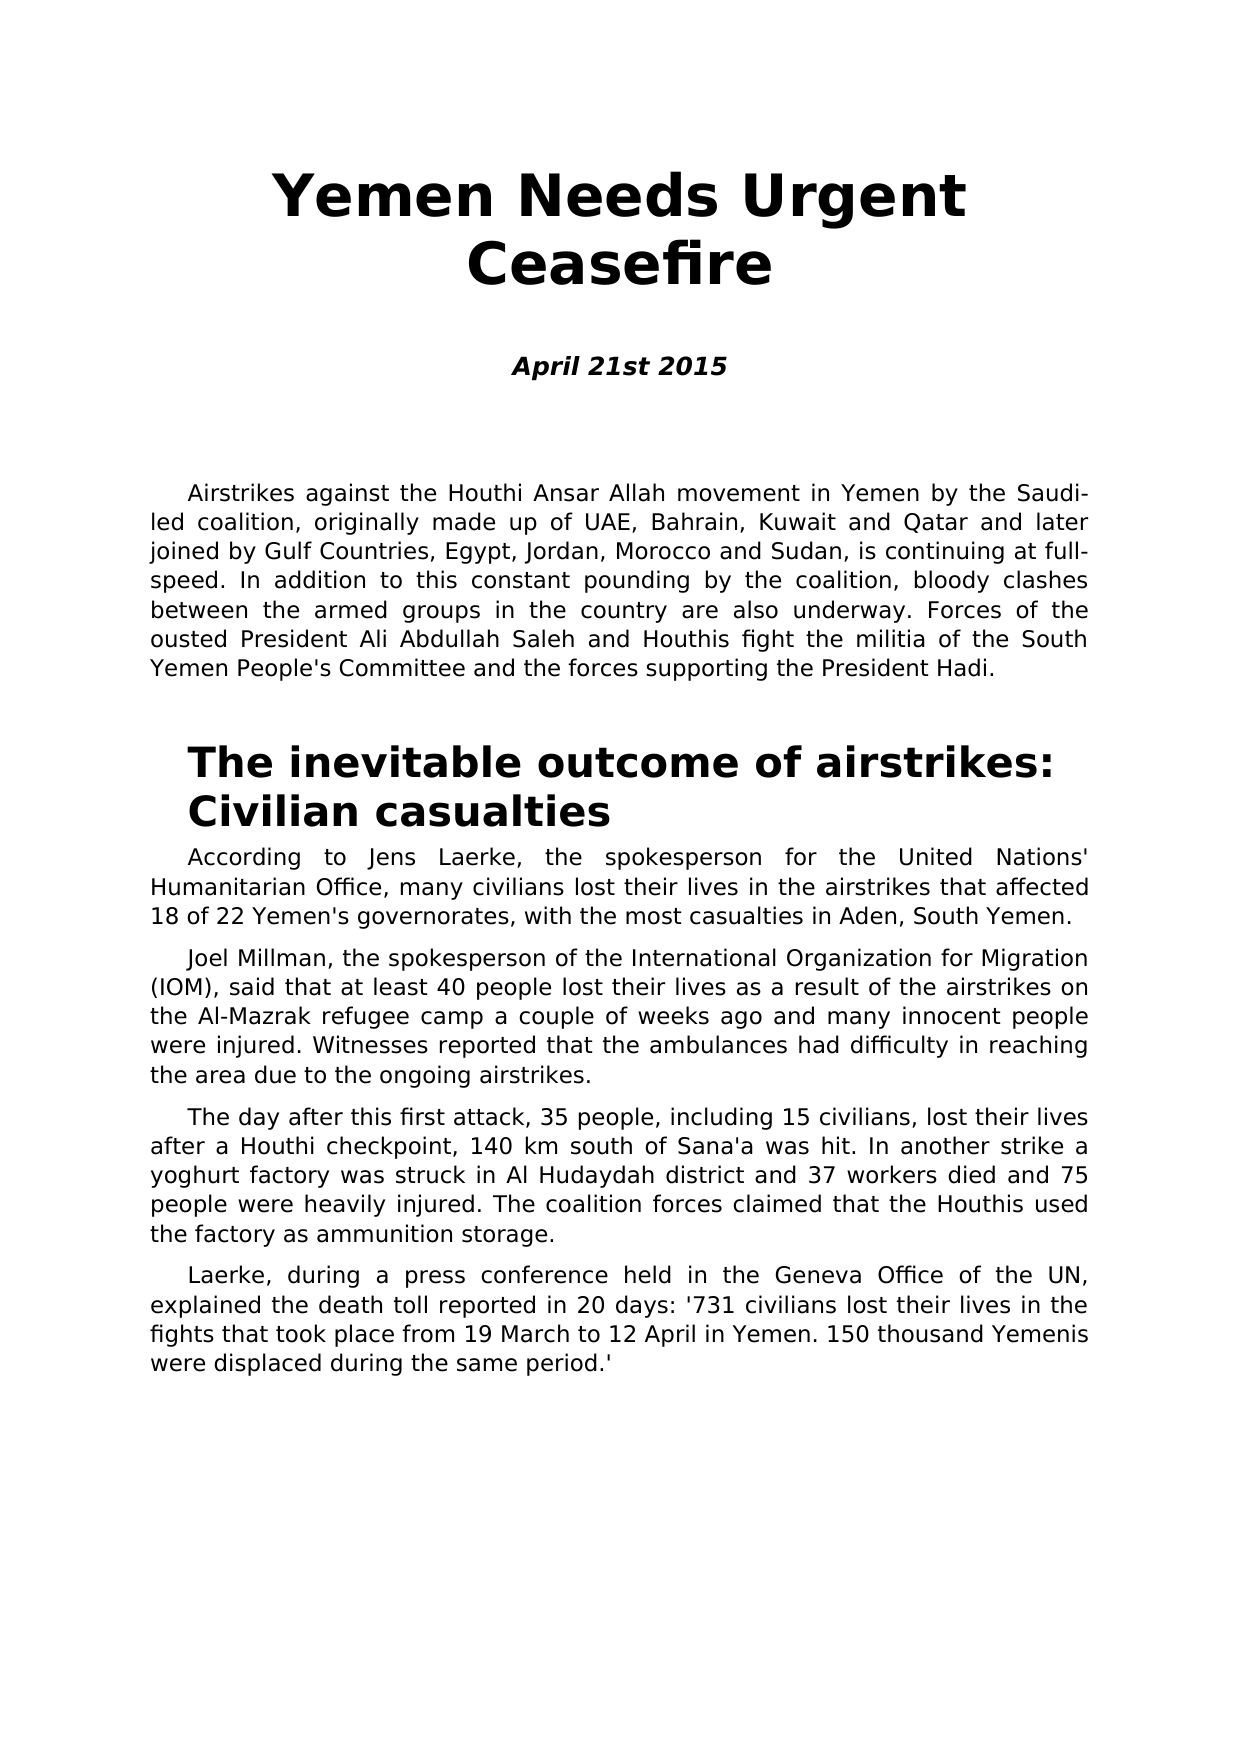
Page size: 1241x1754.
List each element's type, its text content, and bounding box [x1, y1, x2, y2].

subtitle Yemen Needs Urgent Ceasefire [150, 162, 1090, 298]
text According to Jens Laerke, the spokesperson for the United Nations' Humanitarian Office, many civilians lost their lives in the airstrikes that affected 18 of 22 Yemen's governorates, with the most casualties in Aden, South Yemen. [150, 844, 1090, 930]
text Airstrikes against the Houthi Ansar Allah movement in Yemen by the Saudi-led coalition, originally made up of UAE, Bahrain, Kuwait and Qatar and later joined by Gulf Countries, Egypt, Jordan, Morocco and Sudan, is continuing at full-speed. In addition to this constant pounding by the coalition, bloody clashes between the armed groups in the country are also underway. Forces of the ousted President Ali Abdullah Saleh and Houthis fight the militia of the South Yemen People's Committee and the forces supporting the President Hadi. [150, 480, 1090, 682]
text April 21st 2015 [150, 353, 1090, 382]
text Joel Millman, the spokesperson of the International Organization for Migration (IOM), said that at least 40 people lost their lives as a result of the airstrikes on the Al-Mazrak refugee camp a couple of weeks ago and many innocent people were injured. Witnesses reported that the ambulances had difficulty in reaching the area due to the ongoing airstrikes. [150, 945, 1090, 1088]
text Laerke, during a press conference held in the Geneva Office of the UN, explained the death toll reported in 20 days: '731 civilians lost their lives in the fights that took place from 19 March to 12 April in Yemen. 150 thousand Yemenis were displaced during the same period.' [150, 1262, 1090, 1377]
text The day after this first attack, 35 people, including 15 civilians, lost their lives after a Houthi checkpoint, 140 km south of Sana'a was hit. In another strike a yoghurt factory was struck in Al Hudaydah district and 37 workers died and 75 people were heavily injured. The coalition forces claimed that the Houthis used the factory as ammunition storage. [150, 1104, 1090, 1247]
subtitle The inevitable outcome of airstrikes: Civilian casualties [187, 739, 1090, 836]
